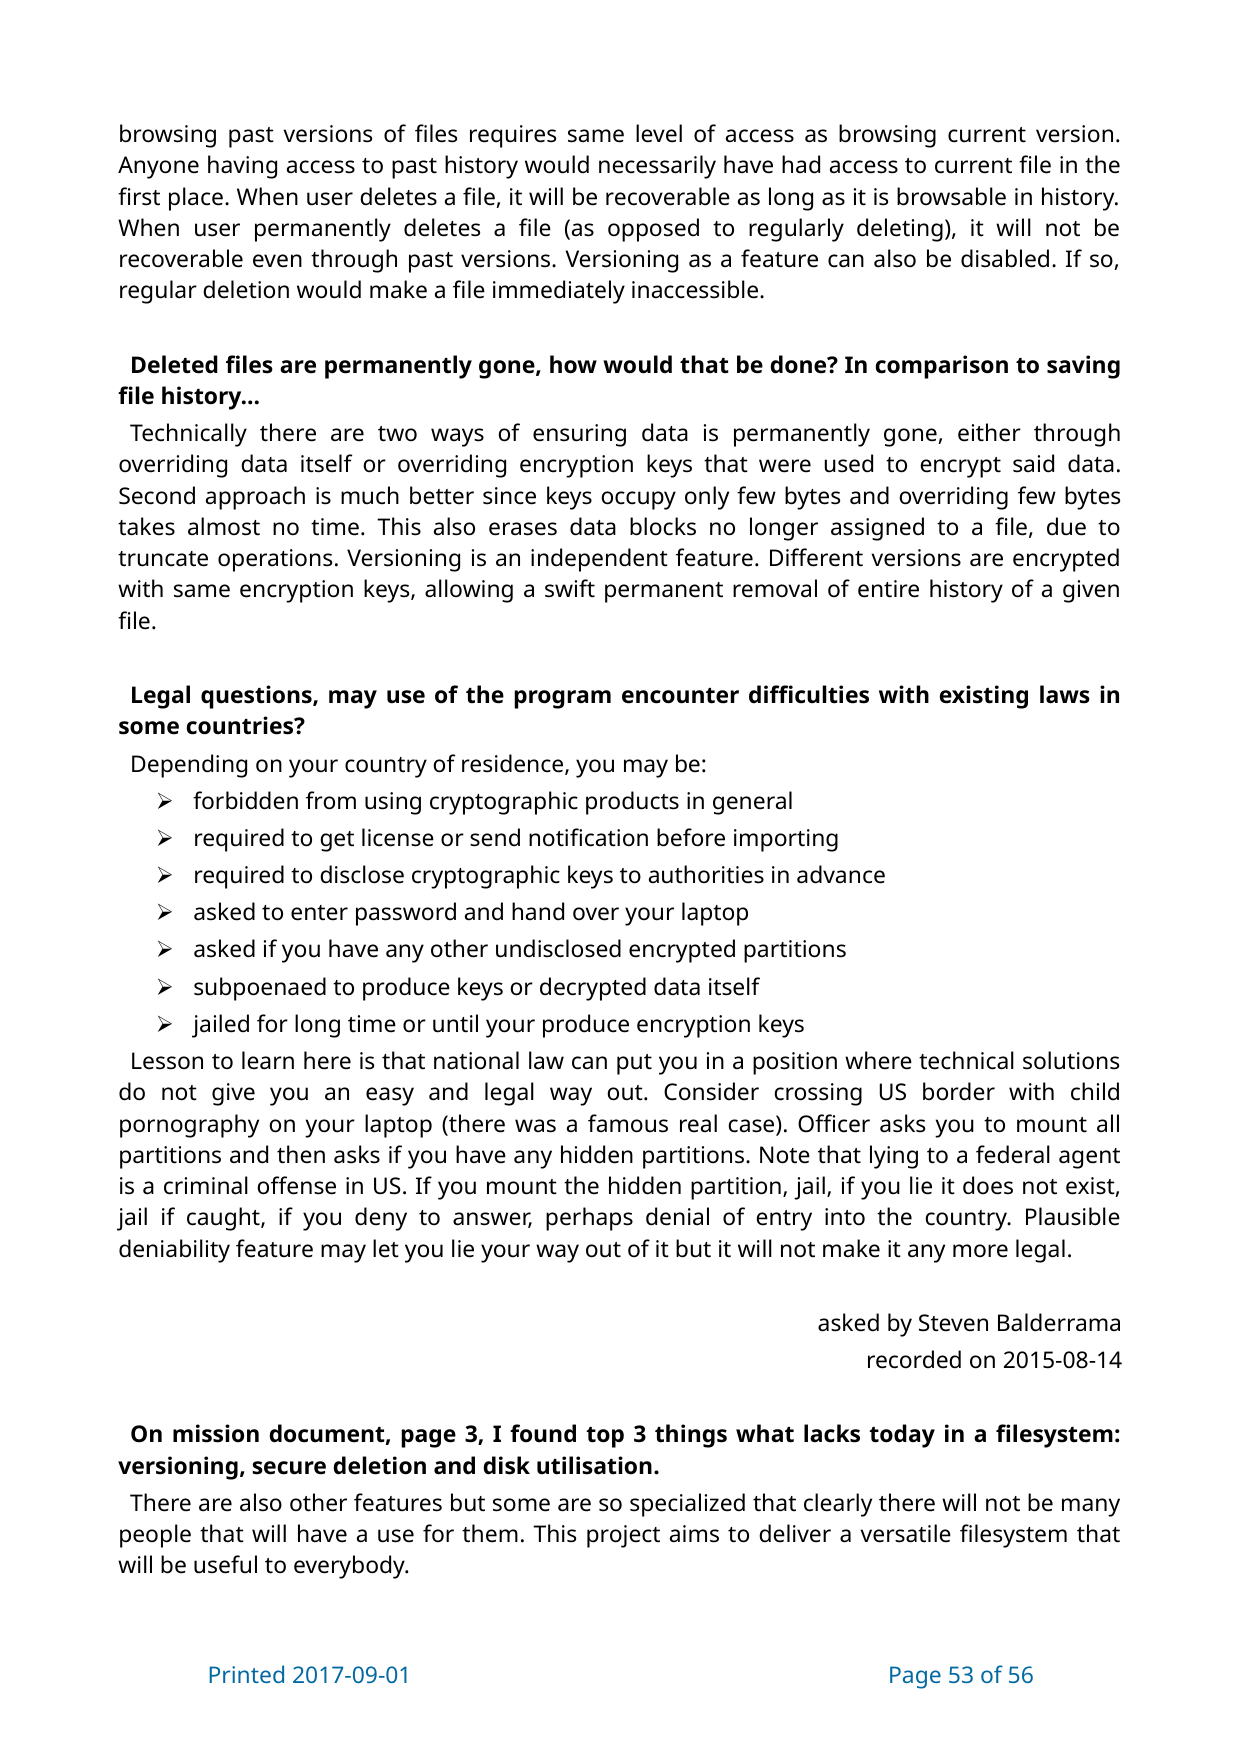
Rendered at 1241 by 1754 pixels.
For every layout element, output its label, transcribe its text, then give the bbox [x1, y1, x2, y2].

list forbidden from using cryptographic products in general [156, 785, 1122, 816]
list asked to enter password and hand over your laptop [156, 896, 1122, 927]
text Depending on your country of residence, you may be: [118, 747, 1122, 779]
text Lesson to learn here is that national law can put you in a position where technical solutions do not give you an easy and legal way out. Consider crossing US border with child pornography on your laptop (there was a famous real case). Officer asks you to mount all partitions and then asks if you have any hidden partitions. Note that lying to a federal agent is a criminal offense in US. If you mount the hidden partition, jail, if you lie it does not exist, jail if caught, if you deny to answer, perhaps denial of entry into the country. Plausible deniability feature may let you lie your way out of it but it will not make it any more legal. [118, 1045, 1122, 1264]
list asked if you have any other undisclosed encrypted partitions [156, 933, 1122, 965]
text browsing past versions of files requires same level of access as browsing current version. Anyone having access to past history would necessarily have had access to current file in the first place. When user deletes a file, it will be recoverable as long as it is browsable in history. When user permanently deletes a file (as opposed to regularly deleting), it will not be recoverable even through past versions. Versioning as a feature can also be disabled. If so, regular deletion would make a file immediately inaccessible. [118, 118, 1122, 306]
list required to get license or send notification before importing [156, 822, 1122, 853]
text There are also other features but some are so specialized that clearly there will not be many people that will have a use for them. This project aims to deliver a versatile filesystem that will be useful to everybody. [118, 1487, 1122, 1581]
list subpoenaed to produce keys or decrypted data itself [156, 971, 1122, 1002]
text asked by Steven Balderrama [118, 1307, 1122, 1338]
text On mission document, page 3, I found top 3 things what lacks today in a filesystem: versioning, secure deletion and disk utilisation. [118, 1418, 1122, 1481]
list required to disclose cryptographic keys to authorities in advance [156, 859, 1122, 890]
text Deleted files are permanently gone, how would that be done? In comparison to saving file history... [118, 349, 1122, 411]
text Legal questions, may use of the program encounter difficulties with existing laws in some countries? [118, 679, 1122, 742]
text recorded on 2015-08-14 [118, 1344, 1122, 1375]
list jailed for long time or until your produce encryption keys [156, 1008, 1122, 1039]
text Technically there are two ways of ensuring data is permanently gone, either through overriding data itself or overriding encryption keys that were used to encrypt said data. Second approach is much better since keys occupy only few bytes and overriding few bytes takes almost no time. This also erases data blocks no longer assigned to a file, due to truncate operations. Versioning is an independent feature. Different versions are encrypted with same encryption keys, allowing a swift permanent removal of entire history of a given file. [118, 417, 1122, 636]
